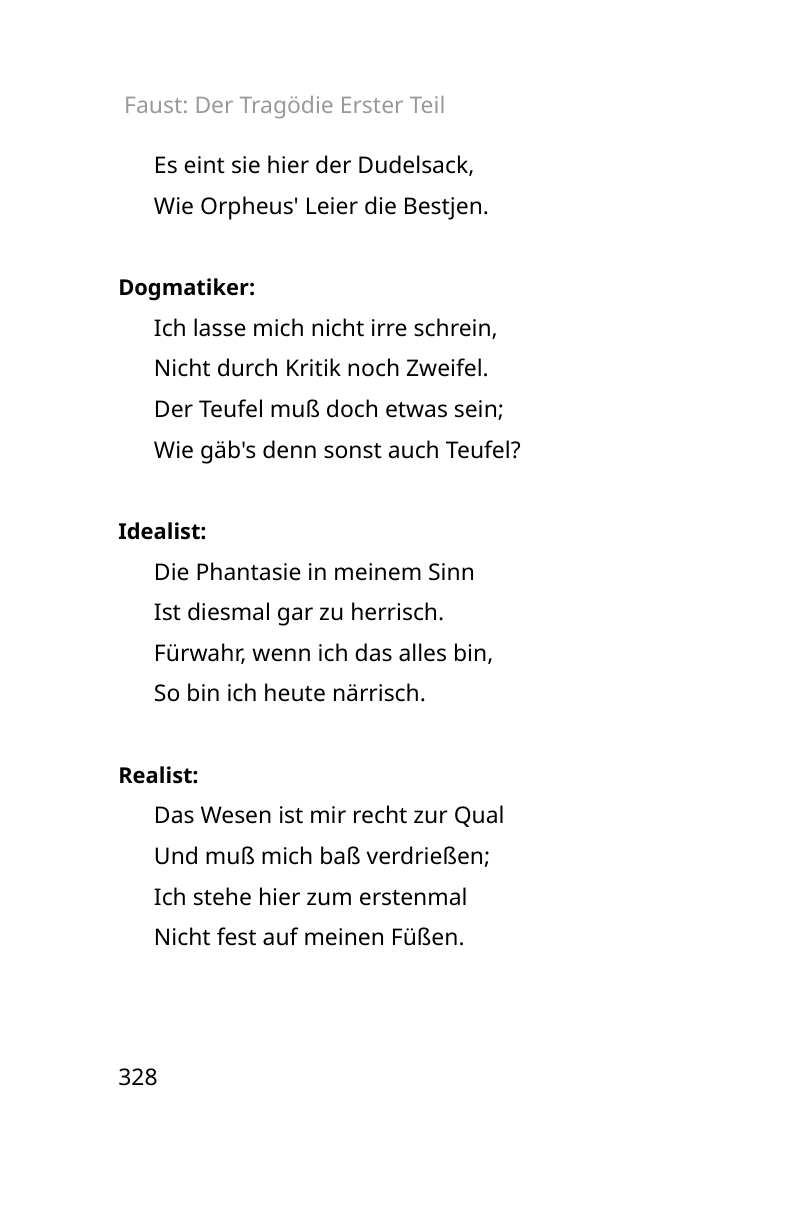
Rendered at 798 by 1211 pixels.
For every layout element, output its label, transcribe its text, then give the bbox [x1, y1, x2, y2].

text Realist: Das Wesen ist mir recht zur Qual Und muß mich baß verdrießen; Ich stehe hier zum erstenmal Nicht fest auf meinen Füßen. [118, 736, 679, 952]
text Es eint sie hier der Dudelsack, Wie Orpheus' Leier die Bestjen. [118, 149, 679, 221]
text Idealist: Die Phantasie in meinem Sinn Ist diesmal gar zu herrisch. Fürwahr, wenn ich das alles bin, So bin ich heute närrisch. [118, 492, 679, 709]
text Dogmatiker: Ich lasse mich nicht irre schrein, Nicht durch Kritik noch Zweifel. Der Teufel muß doch etwas sein; Wie gäb's denn sonst auch Teufel? [118, 248, 679, 465]
